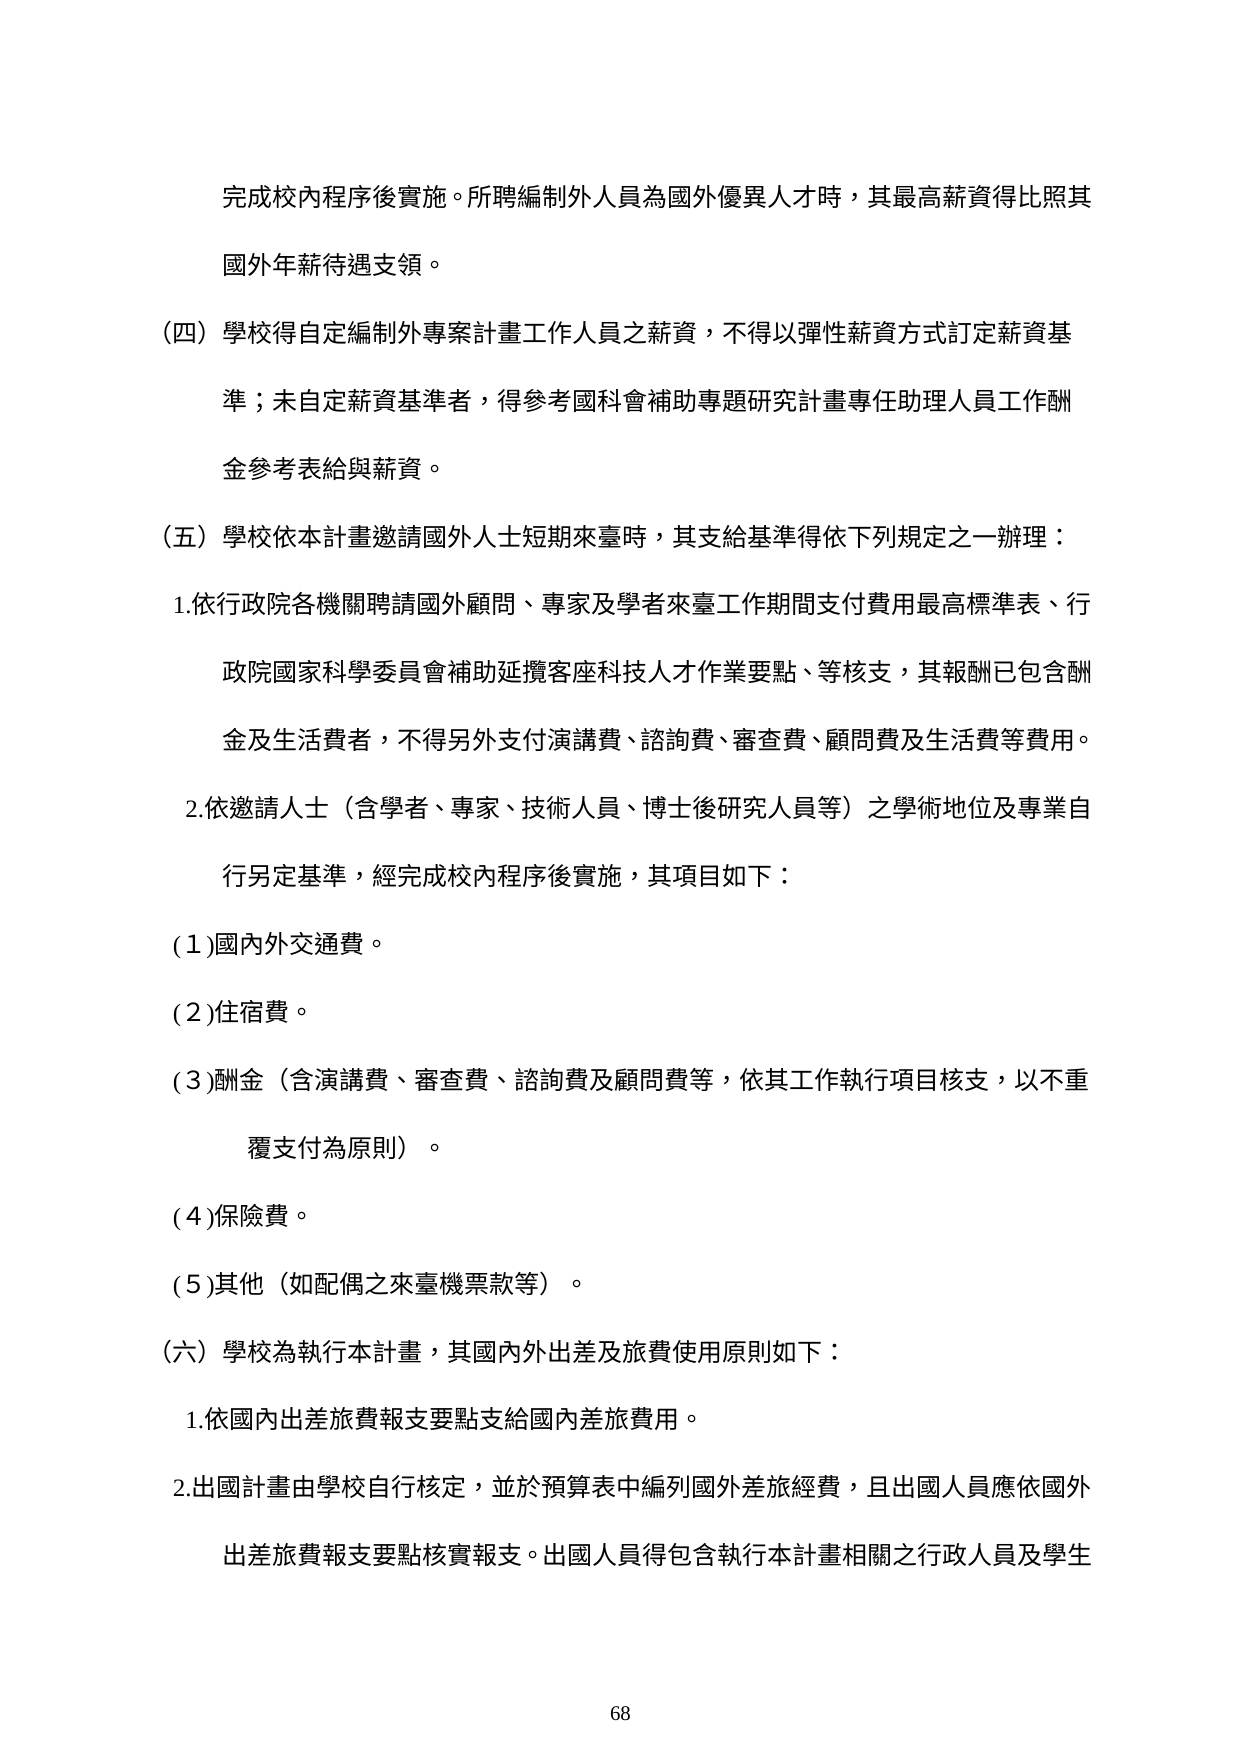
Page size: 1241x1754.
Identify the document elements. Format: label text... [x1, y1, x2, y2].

text (５)其他（如配偶之來臺機票款等）。 [148, 1248, 1092, 1316]
text 1.依行政院各機關聘請國外顧問、專家及學者來臺工作期間支付費用最高標準表、行政院國家科學委員會補助延攬客座科技人才作業要點、等核支，其報酬已包含酬金及生活費者，不得另外支付演講費、諮詢費、審查費、顧問費及生活費等費用。 [148, 569, 1092, 773]
text (１)國內外交通費。 [148, 909, 1092, 977]
text (３)酬金（含演講費、審查費、諮詢費及顧問費等，依其工作執行項目核支，以不重覆支付為原則）。 [148, 1044, 1092, 1180]
text 2.出國計畫由學校自行核定，並於預算表中編列國外差旅經費，且出國人員應依國外出差旅費報支要點核實報支。出國人員得包含執行本計畫相關之行政人員及學生。 [148, 1452, 1092, 1588]
text 完成校內程序後實施。所聘編制外人員為國外優異人才時，其最高薪資得比照其國外年薪待遇支領。 [148, 162, 1092, 297]
text （六）學校為執行本計畫，其國內外出差及旅費使用原則如下： [148, 1316, 1092, 1384]
text （四）學校得自定編制外專案計畫工作人員之薪資，不得以彈性薪資方式訂定薪資基準；未自定薪資基準者，得參考國科會補助專題研究計畫專任助理人員工作酬金參考表給與薪資。 [148, 297, 1092, 501]
text （五）學校依本計畫邀請國外人士短期來臺時，其支給基準得依下列規定之一辦理： [148, 501, 1092, 569]
text 1.依國內出差旅費報支要點支給國內差旅費用。 [148, 1384, 1092, 1452]
text 2.依邀請人士（含學者、專家、技術人員、博士後研究人員等）之學術地位及專業自行另定基準，經完成校內程序後實施，其項目如下： [173, 773, 1092, 909]
text (４)保險費。 [148, 1180, 1092, 1248]
text (２)住宿費。 [148, 977, 1092, 1044]
